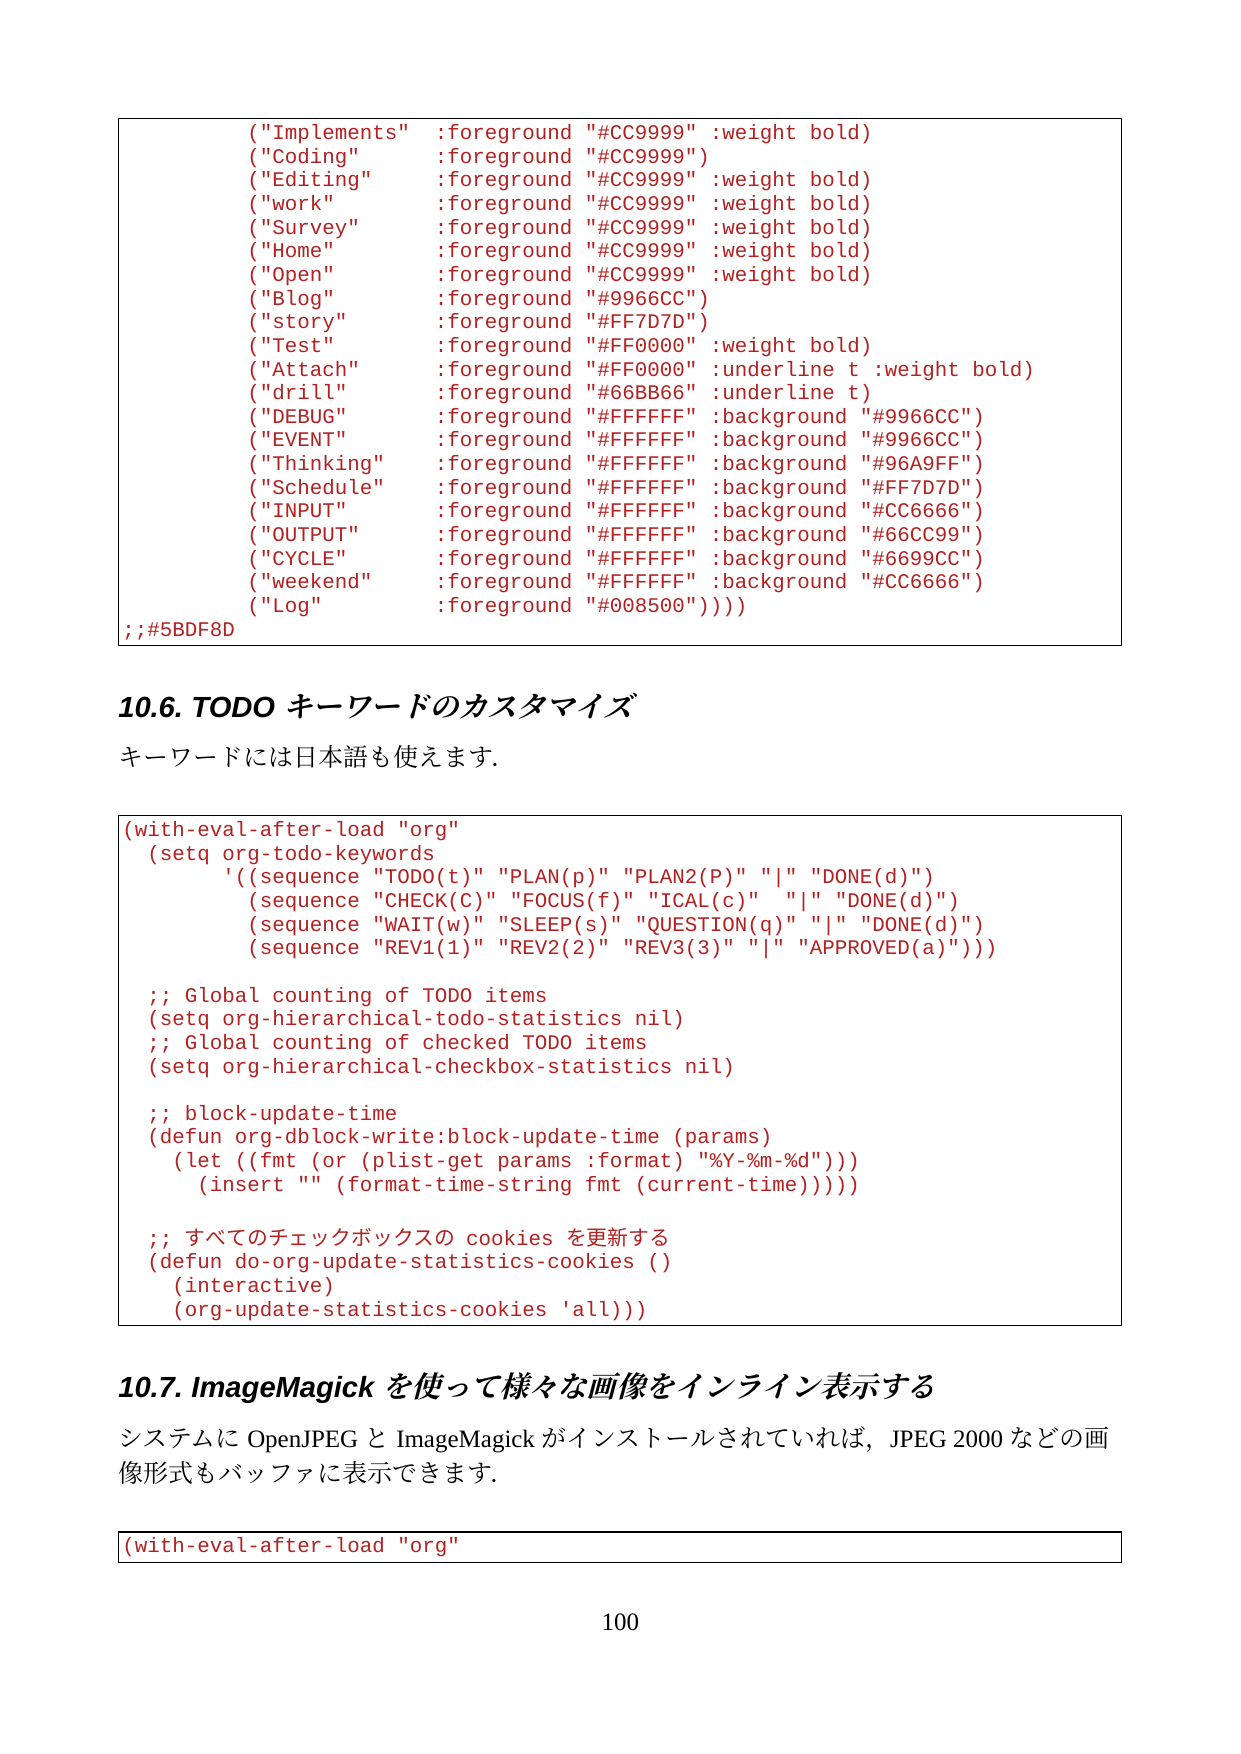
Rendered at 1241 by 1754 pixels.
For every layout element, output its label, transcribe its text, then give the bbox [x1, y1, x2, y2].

text (sequence "WAIT(w)" "SLEEP(s)" "QUESTION(q)" "|" "DONE(d)") [119, 910, 1121, 933]
text ("CYCLE" :foreground "#FFFFFF" :background "#6699CC") [119, 544, 1121, 567]
text ("story" :foreground "#FF7D7D") [119, 307, 1121, 331]
text ("Schedule" :foreground "#FFFFFF" :background "#FF7D7D") [119, 473, 1121, 496]
text ("INPUT" :foreground "#FFFFFF" :background "#CC6666") [119, 496, 1121, 520]
text (interactive) [119, 1271, 1121, 1295]
text ("Blog" :foreground "#9966CC") [119, 284, 1121, 307]
text ("OUTPUT" :foreground "#FFFFFF" :background "#66CC99") [119, 520, 1121, 544]
text ("Coding" :foreground "#CC9999") [119, 142, 1121, 165]
text (org-update-statistics-cookies 'all))) [119, 1295, 1121, 1325]
text システムに OpenJPEG と ImageMagick がインストールされていれば，JPEG 2000 などの画像形式もバッファに表示できます． [118, 1418, 1122, 1519]
text (sequence "CHECK(C)" "FOCUS(f)" "ICAL(c)" "|" "DONE(d)") [119, 886, 1121, 910]
text キーワードには日本語も使えます． [118, 738, 1122, 803]
text ;; すべてのチェックボックスの cookies を更新する [119, 1217, 1121, 1248]
text (setq org-hierarchical-todo-statistics nil) [119, 1004, 1121, 1028]
text ("weekend" :foreground "#FFFFFF" :background "#CC6666") [119, 567, 1121, 591]
text (defun org-dblock-write:block-update-time (params) [119, 1123, 1121, 1146]
text '((sequence "TODO(t)" "PLAN(p)" "PLAN2(P)" "|" "DONE(d)") [119, 862, 1121, 886]
text ("DEBUG" :foreground "#FFFFFF" :background "#9966CC") [119, 402, 1121, 426]
text ("EVENT" :foreground "#FFFFFF" :background "#9966CC") [119, 426, 1121, 449]
subtitle ImageMagick を使って様々な画像をインライン表示する [118, 1364, 1122, 1406]
text ("Thinking" :foreground "#FFFFFF" :background "#96A9FF") [119, 449, 1121, 473]
text (setq org-todo-keywords [119, 839, 1121, 862]
text (defun do-org-update-statistics-cookies () [119, 1248, 1121, 1271]
text ;; Global counting of checked TODO items [119, 1028, 1121, 1052]
text ("drill" :foreground "#66BB66" :underline t) [119, 378, 1121, 402]
text ;;#5BDF8D [119, 615, 1121, 645]
text ("work" :foreground "#CC9999" :weight bold) [119, 189, 1121, 213]
text ("Home" :foreground "#CC9999" :weight bold) [119, 236, 1121, 260]
text (with-eval-after-load "org" [119, 1533, 1121, 1562]
text (with-eval-after-load "org" [119, 816, 1121, 839]
text (sequence "REV1(1)" "REV2(2)" "REV3(3)" "|" "APPROVED(a)"))) [119, 933, 1121, 957]
text ("Implements" :foreground "#CC9999" :weight bold) [119, 119, 1121, 142]
text ("Survey" :foreground "#CC9999" :weight bold) [119, 213, 1121, 236]
text ("Attach" :foreground "#FF0000" :underline t :weight bold) [119, 354, 1121, 378]
subtitle TODO キーワードのカスタマイズ [118, 684, 1122, 726]
text ;; block-update-time [119, 1099, 1121, 1123]
text ("Log" :foreground "#008500")))) [119, 591, 1121, 615]
text (let ((fmt (or (plist-get params :format) "%Y-%m-%d"))) [119, 1146, 1121, 1170]
text ("Open" :foreground "#CC9999" :weight bold) [119, 260, 1121, 284]
text ("Test" :foreground "#FF0000" :weight bold) [119, 331, 1121, 354]
text ;; Global counting of TODO items [119, 981, 1121, 1004]
text (insert "" (format-time-string fmt (current-time))))) [119, 1170, 1121, 1193]
text (setq org-hierarchical-checkbox-statistics nil) [119, 1052, 1121, 1075]
text ("Editing" :foreground "#CC9999" :weight bold) [119, 165, 1121, 189]
